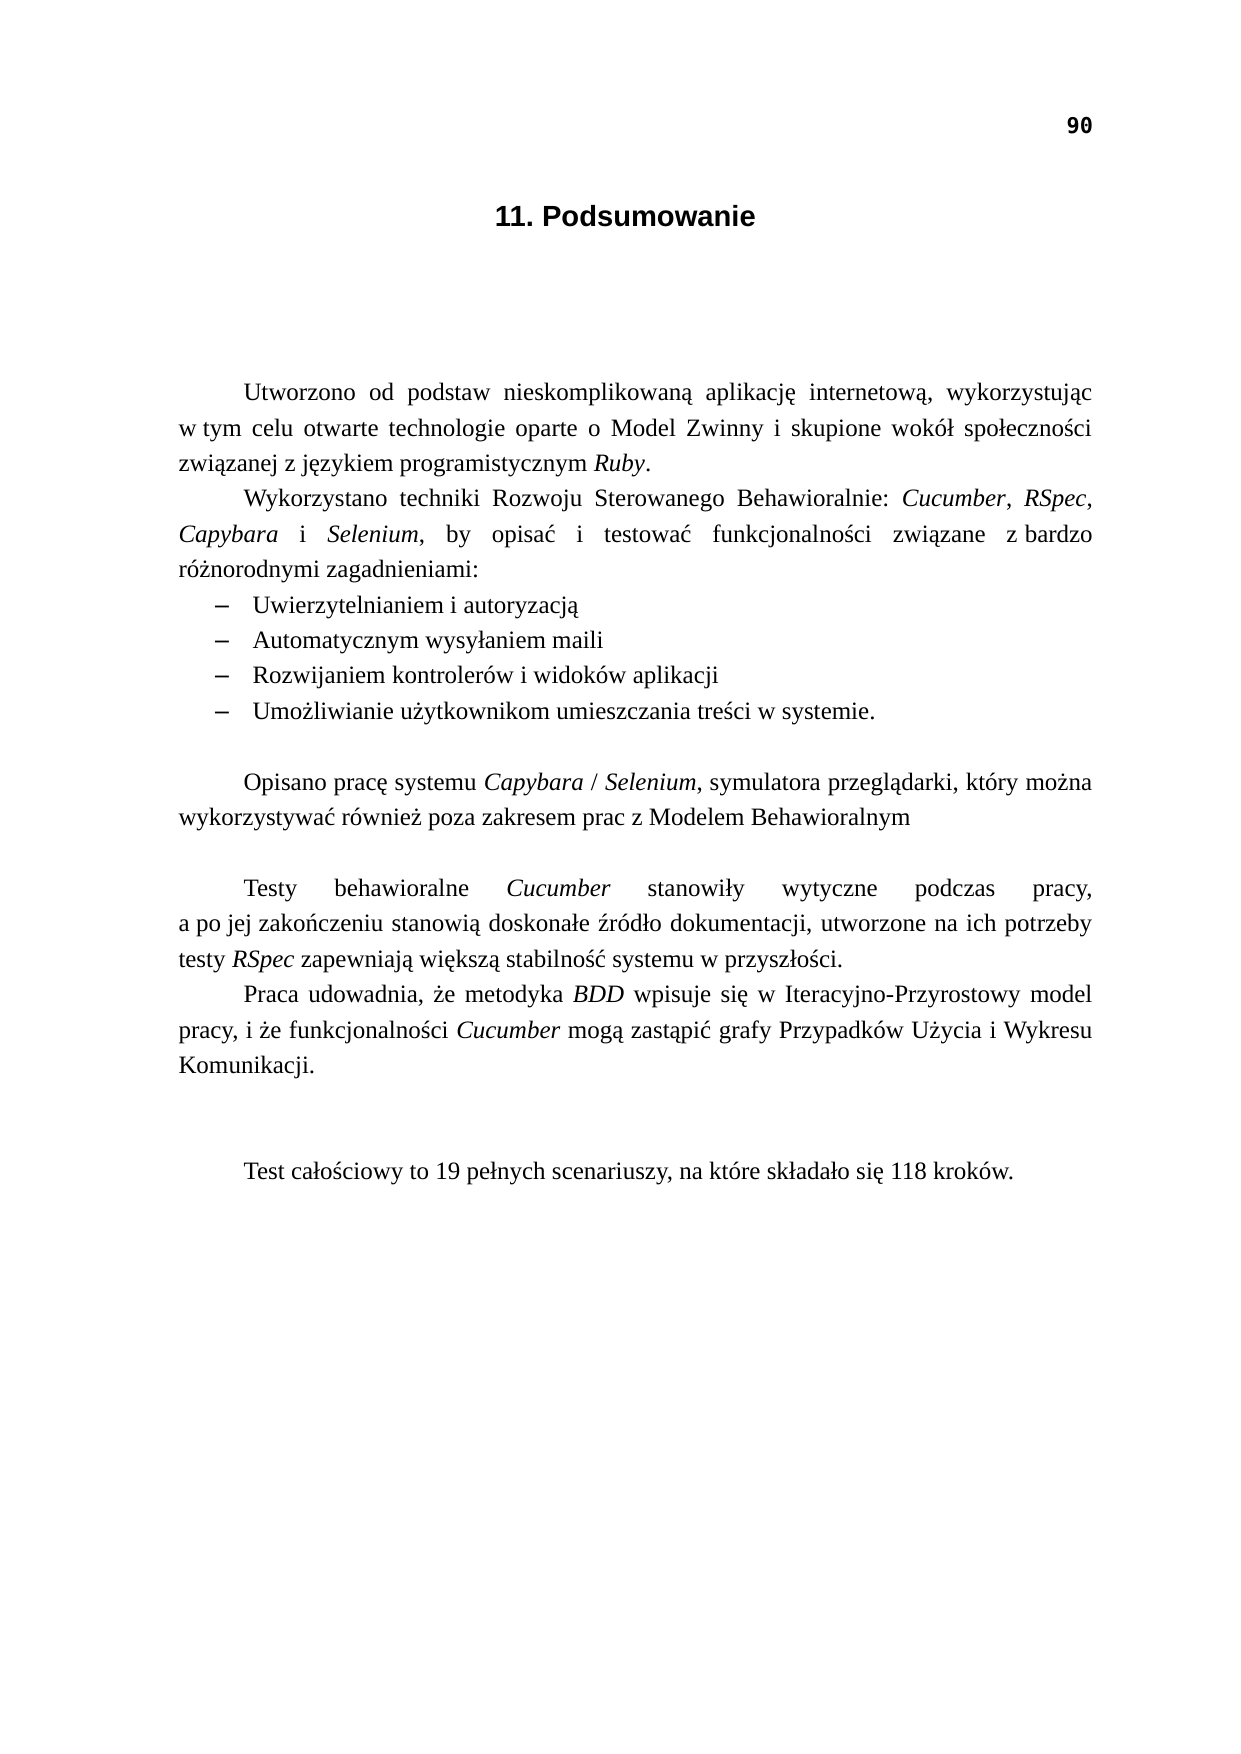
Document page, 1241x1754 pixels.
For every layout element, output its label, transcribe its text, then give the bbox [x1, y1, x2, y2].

list Rozwijaniem kontrolerów i widoków aplikacji [215, 656, 1093, 691]
list Automatycznym wysyłaniem maili [215, 620, 1093, 656]
text Utworzono od podstaw nieskomplikowaną aplikację internetową, wykorzystując w tym celu otwarte technologie oparte o Model Zwinny i skupione wokół społeczności związanej z językiem programistycznym Ruby. [178, 372, 1093, 478]
list Uwierzytelnianiem i autoryzacją [215, 585, 1093, 620]
text Testy behawioralne Cucumber stanowiły wytyczne podczas pracy, a po jej zakończeniu stanowią doskonałe źródło dokumentacji, utworzone na ich potrzeby testy RSpec zapewniają większą stabilność systemu w przyszłości. [178, 868, 1093, 974]
list Umożliwianie użytkownikom umieszczania treści w systemie. [215, 691, 1093, 726]
text Wykorzystano techniki Rozwoju Sterowanego Behawioralnie: Cucumber, RSpec, Capybara i Selenium, by opisać i testować funkcjonalności związane z bardzo różnorodnymi zagadnieniami: [178, 478, 1093, 585]
list Podsumowanie [177, 199, 1093, 232]
text Opisano pracę systemu Capybara / Selenium, symulatora przeglądarki, który można wykorzystywać również poza zakresem prac z Modelem Behawioralnym [178, 762, 1093, 833]
text Praca udowadnia, że metodyka BDD wpisuje się w Iteracyjno-Przyrostowy model pracy, i że funkcjonalności Cucumber mogą zastąpić grafy Przypadków Użycia i Wykresu Komunikacji. [178, 974, 1093, 1081]
text Test całościowy to 19 pełnych scenariuszy, na które składało się 118 kroków. [178, 1151, 1093, 1187]
